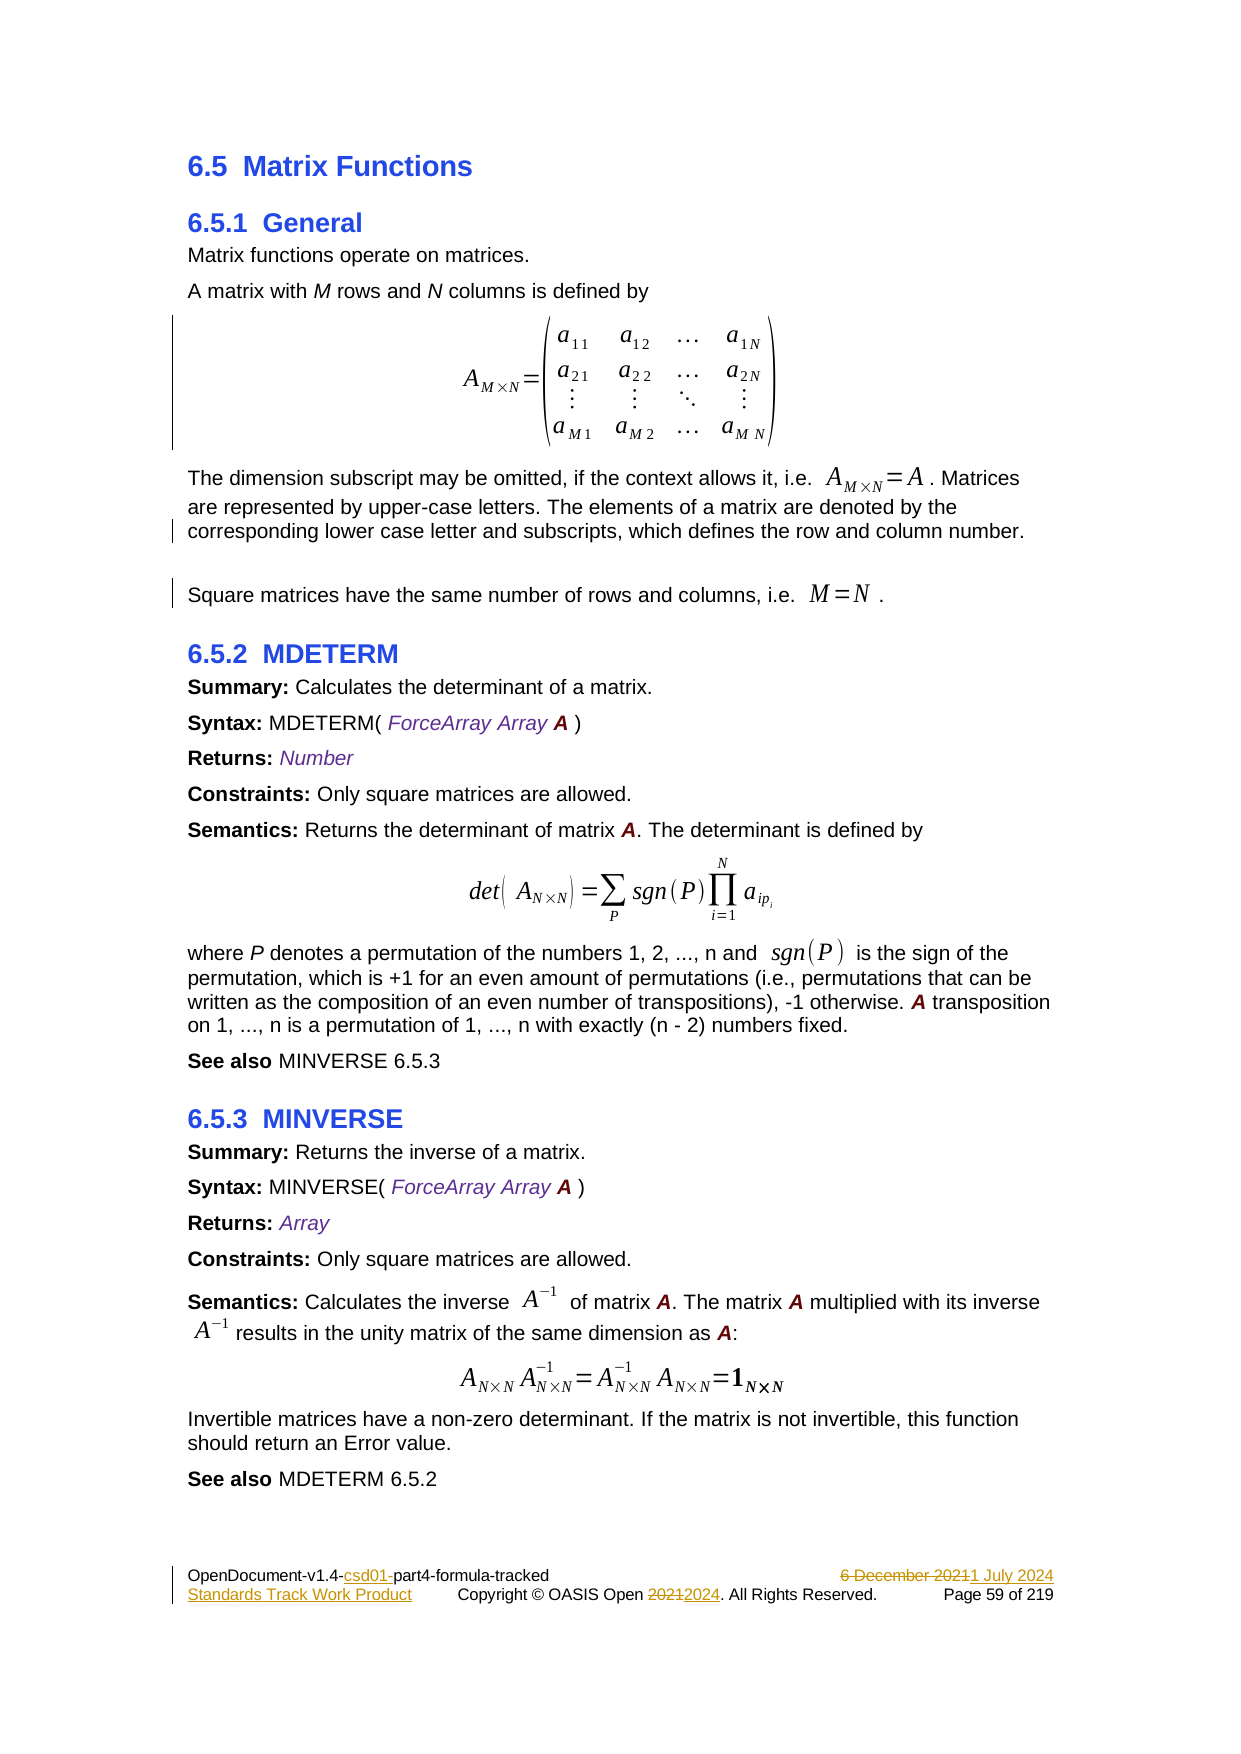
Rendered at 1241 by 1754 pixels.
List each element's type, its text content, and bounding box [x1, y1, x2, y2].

subtitle MINVERSE [187, 1104, 1053, 1134]
text Constraints: Only square matrices are allowed. [187, 782, 1053, 806]
text Invertible matrices have a non-zero determinant. If the matrix is not invertible, this function should return an Error value. [187, 1408, 1053, 1455]
text See also MINVERSE 6.5.3 [187, 1049, 1053, 1073]
text See also MDETERM 6.5.2 [187, 1467, 1053, 1491]
text Semantics: Returns the determinant of matrix A. The determinant is defined by [187, 818, 1053, 842]
text where P denotes a permutation of the numbers 1, 2, ..., n and is the sign of the permutation, which is +1 for an even amount of permutations (i.e., permutations that can be written as the composition of an even number of transpositions), -1 otherwise. A transposition on 1, ..., n is a permutation of 1, ..., n with exactly (n - 2) numbers fixed. [187, 937, 1053, 1037]
subtitle Matrix Functions [187, 150, 1053, 182]
text Returns: Number [187, 747, 1053, 770]
text Returns: Array [187, 1211, 1053, 1235]
text Syntax: MINVERSE( ForceArray Array A ) [187, 1176, 1053, 1199]
text Semantics: Calculates the inverse of matrix A. The matrix A multiplied with its inverse results in the unity matrix of the same dimension as A: [187, 1283, 1053, 1345]
text A matrix with M rows and N columns is defined by [187, 279, 1053, 303]
subtitle General [187, 207, 1053, 237]
text Matrix functions operate on matrices. [187, 243, 1053, 267]
text Syntax: MDETERM( ForceArray Array A ) [187, 711, 1053, 735]
text The dimension subscript may be omitted, if the context allows it, i.e. . Matrices are represented by upper-case letters. The elements of a matrix are denoted by the corresponding lower case letter and subscripts, which defines the row and column number. [187, 462, 1053, 566]
text Summary: Calculates the determinant of a matrix. [187, 676, 1053, 699]
text Constraints: Only square matrices are allowed. [187, 1247, 1053, 1271]
text Square matrices have the same number of rows and columns, i.e. . [187, 578, 1053, 608]
subtitle MDETERM [187, 639, 1053, 669]
text Summary: Returns the inverse of a matrix. [187, 1140, 1053, 1164]
